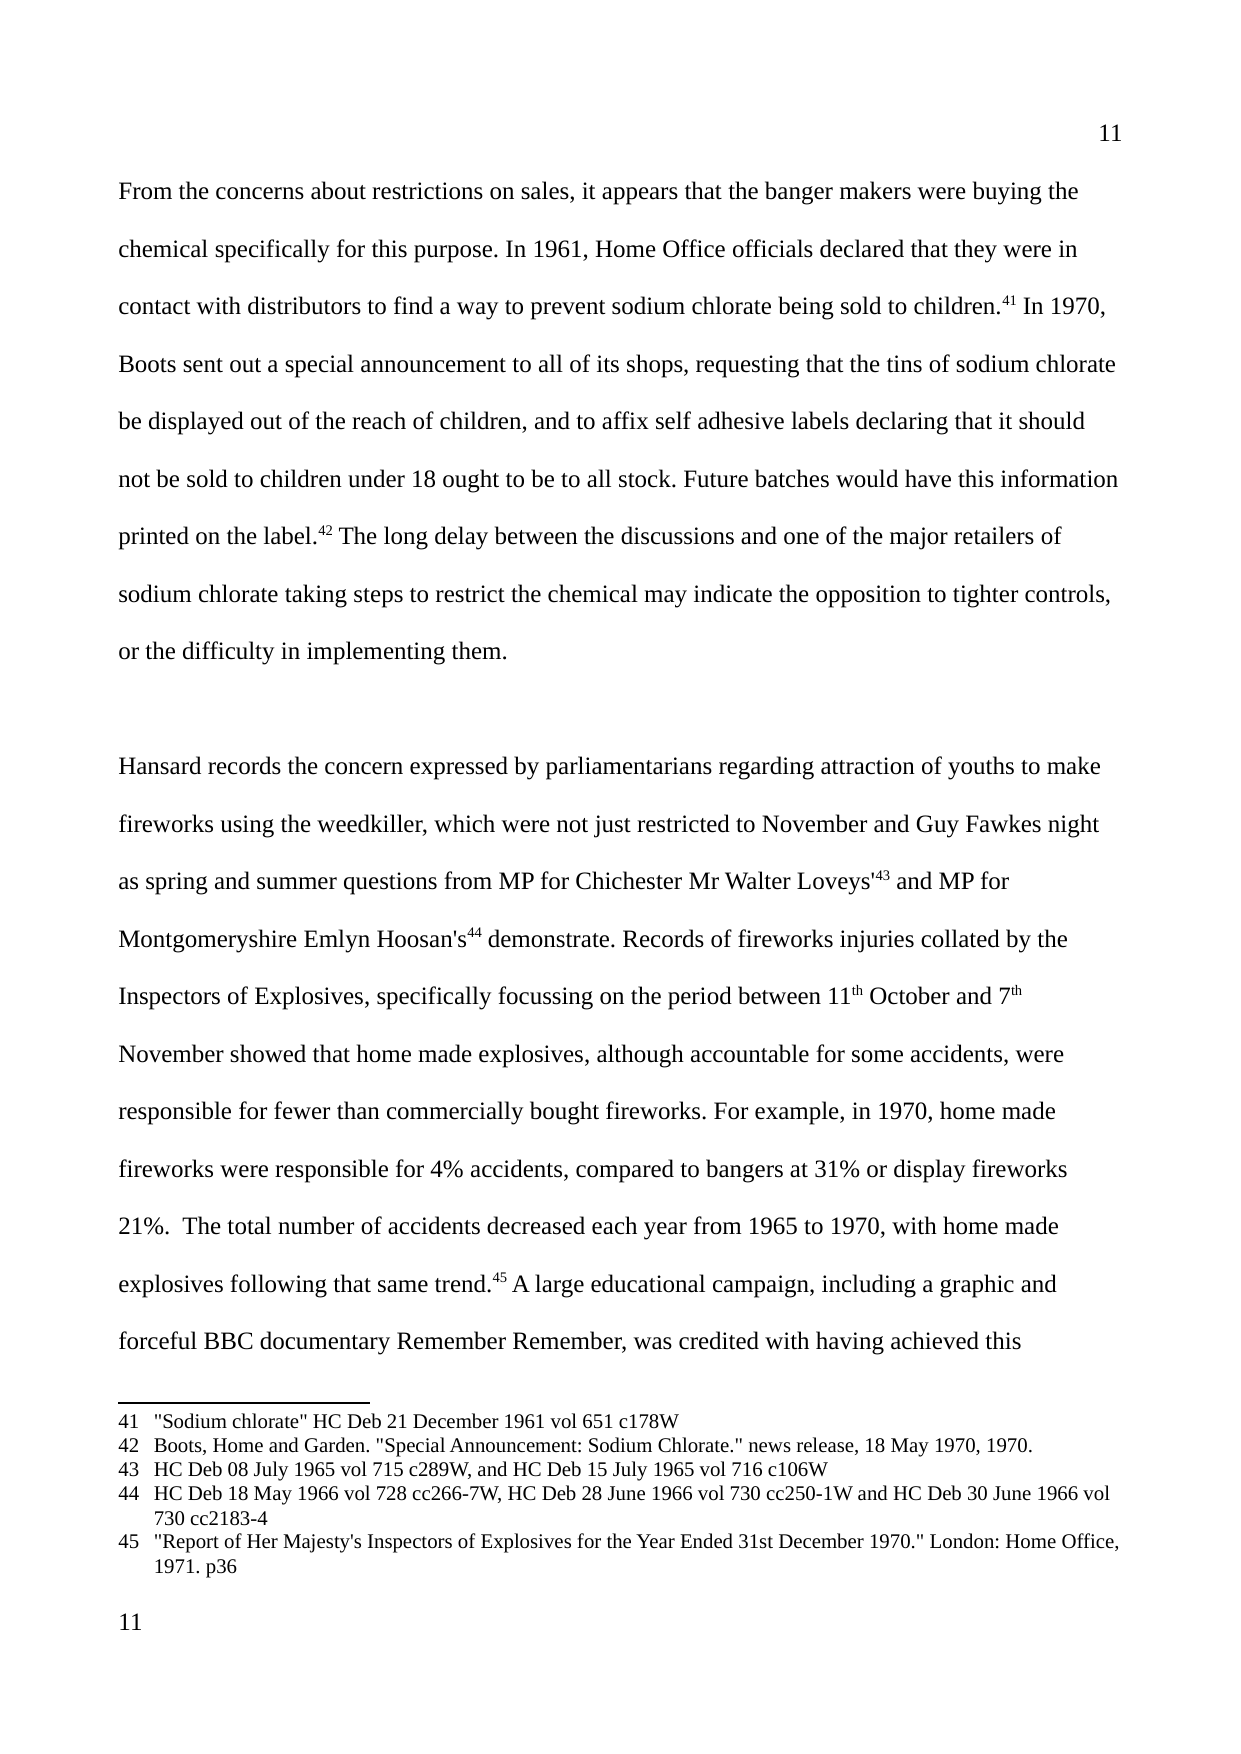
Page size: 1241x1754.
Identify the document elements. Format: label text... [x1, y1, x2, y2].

text "Report of Her Majesty's Inspectors of Explosives for the Year Ended 31st December 1970." London: Home Office, 1971. p36 [118, 1529, 1122, 1578]
text Hansard records the concern expressed by parliamentarians regarding attraction of youths to make fireworks using the weedkiller, which were not just restricted to November and Guy Fawkes night as spring and summer questions from MP for Chichester Mr Walter Loveys' and MP for Montgomeryshire Emlyn Hoosan's demonstrate. Records of fireworks injuries collated by the Inspectors of Explosives, specifically focussing on the period between 11th October and 7th November showed that home made explosives, although accountable for some accidents, were responsible for fewer than commercially bought fireworks. For example, in 1970, home made fireworks were responsible for 4% accidents, compared to bangers at 31% or display fireworks 21%. The total number of accidents decreased each year from 1965 to 1970, with home made explosives following that same trend. A large educational campaign, including a graphic and forceful BBC documentary Remember Remember, was credited with having achieved this [118, 751, 1122, 1355]
text HC Deb 18 May 1966 vol 728 cc266-7W, HC Deb 28 June 1966 vol 730 cc250-1W and HC Deb 30 June 1966 vol 730 cc2183-4 [118, 1481, 1122, 1529]
text Boots, Home and Garden. "Special Announcement: Sodium Chlorate." news release, 18 May 1970, 1970. [118, 1433, 1122, 1457]
text "Sodium chlorate" HC Deb 21 December 1961 vol 651 c178W [118, 1409, 1122, 1433]
text HC Deb 08 July 1965 vol 715 c289W, and HC Deb 15 July 1965 vol 716 c106W [118, 1457, 1122, 1481]
text From the concerns about restrictions on sales, it appears that the banger makers were buying the chemical specifically for this purpose. In 1961, Home Office officials declared that they were in contact with distributors to find a way to prevent sodium chlorate being sold to children. In 1970, Boots sent out a special announcement to all of its shops, requesting that the tins of sodium chlorate be displayed out of the reach of children, and to affix self adhesive labels declaring that it should not be sold to children under 18 ought to be to all stock. Future batches would have this information printed on the label. The long delay between the discussions and one of the major retailers of sodium chlorate taking steps to restrict the chemical may indicate the opposition to tighter controls, or the difficulty in implementing them. [118, 176, 1122, 665]
